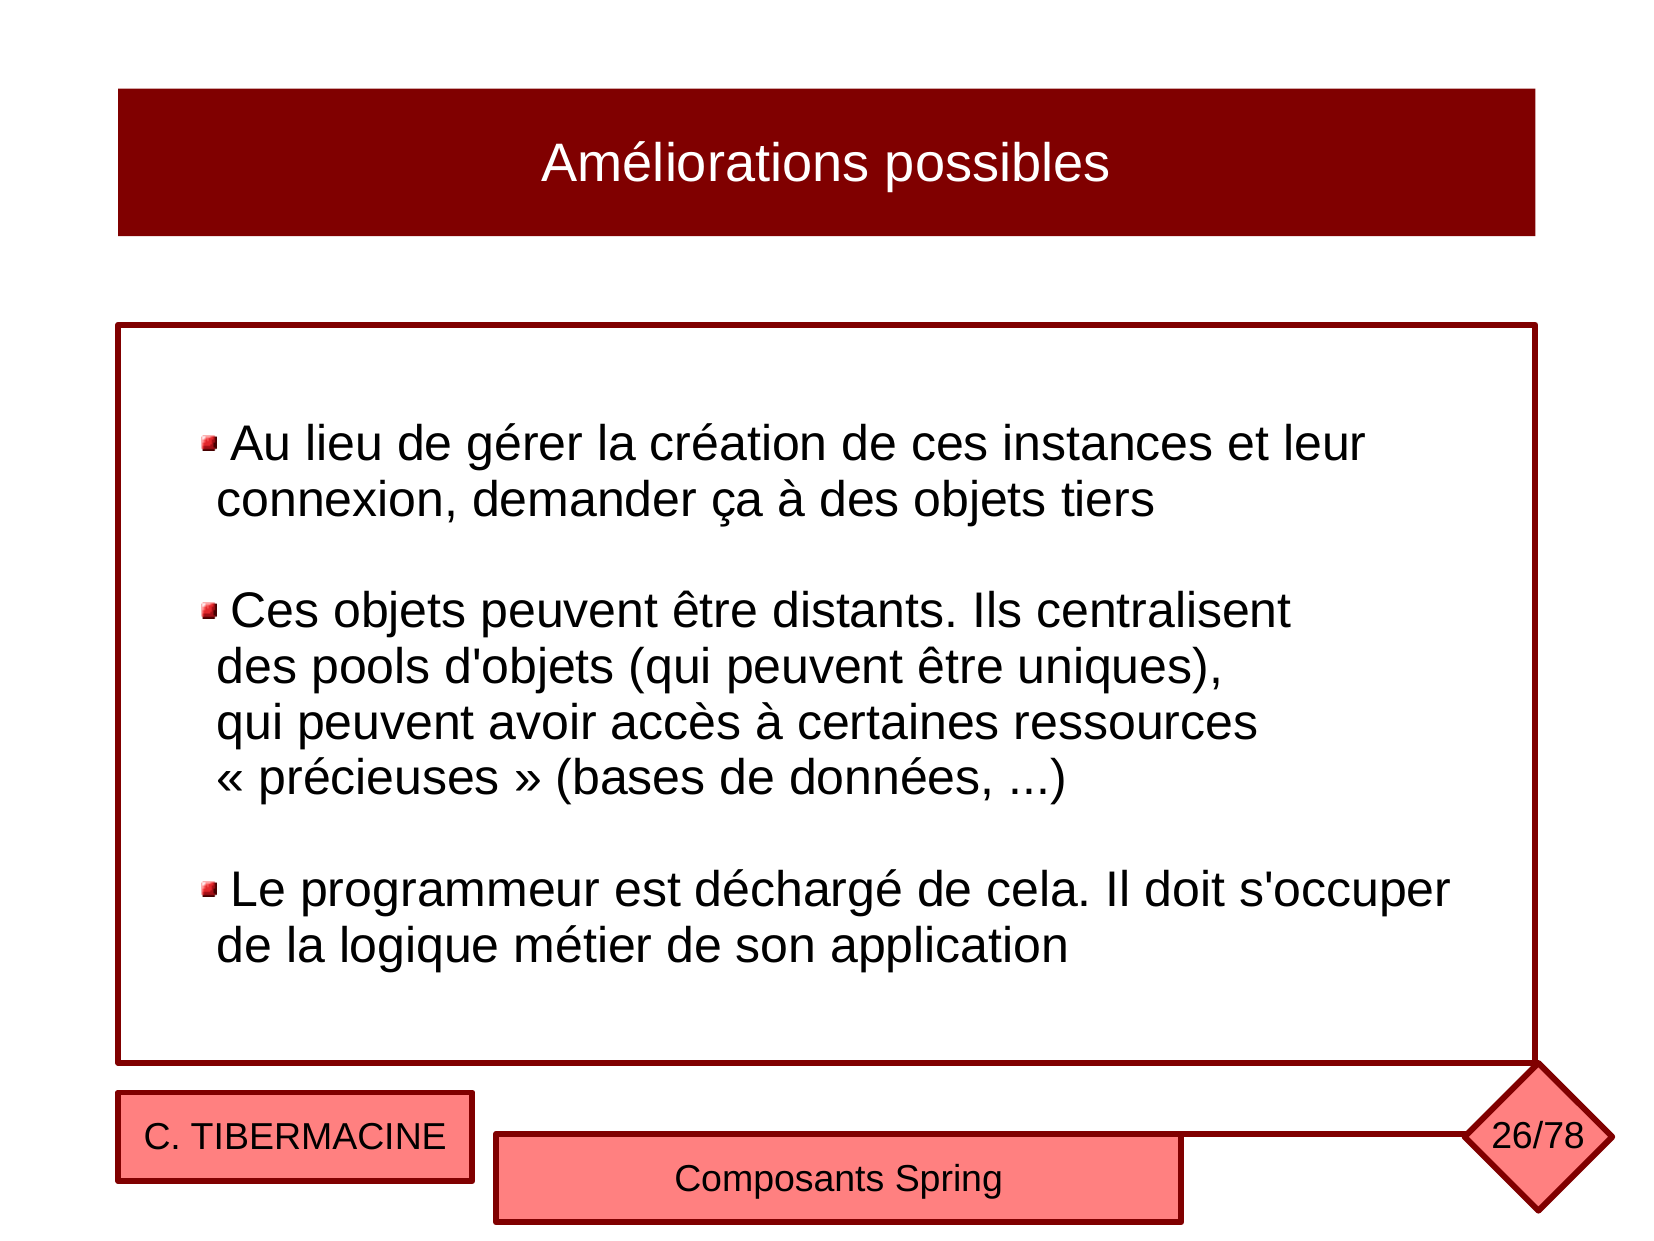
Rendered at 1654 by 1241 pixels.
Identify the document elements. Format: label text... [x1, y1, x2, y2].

text_box [1464, 1125, 1476, 1149]
picture [201, 435, 217, 451]
text_box Améliorations possibles [118, 88, 1536, 237]
picture [201, 881, 217, 897]
text_box C. TIBERMACINE [118, 1092, 473, 1182]
text_box Au lieu de gérer la création de ces instances et leur connexion, demander ça à des objets tiers Ces objets peuvent être distants. Ils centralisent des pools d'objets (qui peuvent être uniques), qui peuvent avoir accès à certaines ressources « précieuses » (bases de données, ...) Le programmeur est déchargé de cela. Il doit s'occuper de la logique métier de son application [118, 324, 1536, 1063]
picture [201, 602, 217, 619]
text_box [1494, 1062, 1583, 1107]
text_box <numéro>/78 [1476, 1107, 1613, 1207]
text_box Composants Spring [496, 1133, 1182, 1223]
